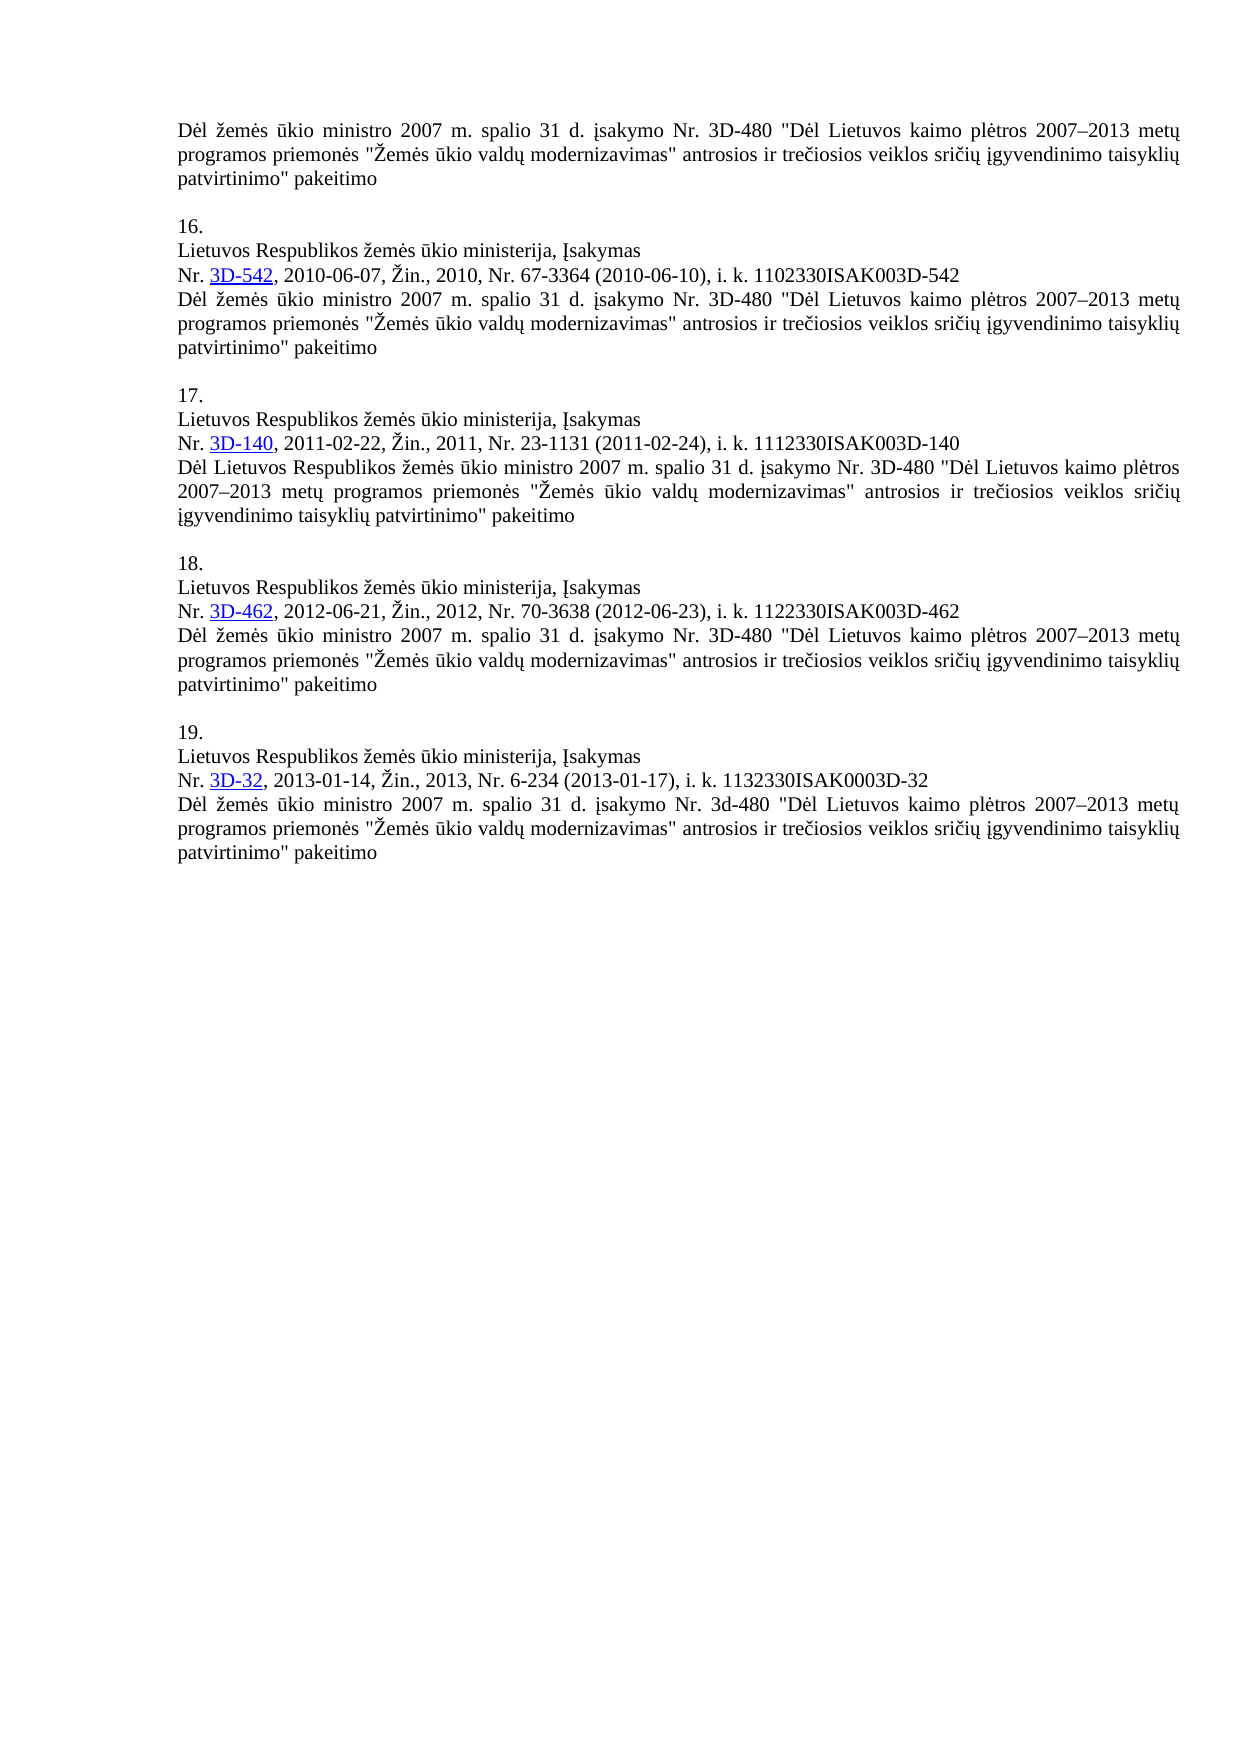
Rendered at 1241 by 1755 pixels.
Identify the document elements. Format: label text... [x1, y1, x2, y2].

text Dėl Lietuvos Respublikos žemės ūkio ministro 2007 m. spalio 31 d. įsakymo Nr. 3D-480 "Dėl Lietuvos kaimo plėtros 2007–2013 metų programos priemonės "Žemės ūkio valdų modernizavimas" antrosios ir trečiosios veiklos sričių įgyvendinimo taisyklių patvirtinimo" pakeitimo [177, 455, 1181, 527]
text Dėl žemės ūkio ministro 2007 m. spalio 31 d. įsakymo Nr. 3D-480 "Dėl Lietuvos kaimo plėtros 2007–2013 metų programos priemonės "Žemės ūkio valdų modernizavimas" antrosios ir trečiosios veiklos sričių įgyvendinimo taisyklių patvirtinimo" pakeitimo [177, 623, 1181, 696]
text Nr. 3D-32, 2013-01-14, Žin., 2013, Nr. 6-234 (2013-01-17), i. k. 1132330ISAK0003D-32 [177, 768, 1181, 792]
text 16. [177, 214, 1181, 238]
text Lietuvos Respublikos žemės ūkio ministerija, Įsakymas [177, 238, 1181, 262]
text Nr. 3D-462, 2012-06-21, Žin., 2012, Nr. 70-3638 (2012-06-23), i. k. 1122330ISAK003D-462 [177, 599, 1181, 623]
text Dėl žemės ūkio ministro 2007 m. spalio 31 d. įsakymo Nr. 3D-480 "Dėl Lietuvos kaimo plėtros 2007–2013 metų programos priemonės "Žemės ūkio valdų modernizavimas" antrosios ir trečiosios veiklos sričių įgyvendinimo taisyklių patvirtinimo" pakeitimo [177, 118, 1181, 190]
text 18. [177, 551, 1181, 575]
text Lietuvos Respublikos žemės ūkio ministerija, Įsakymas [177, 744, 1181, 768]
text Nr. 3D-542, 2010-06-07, Žin., 2010, Nr. 67-3364 (2010-06-10), i. k. 1102330ISAK003D-542 [177, 262, 1181, 287]
text 19. [177, 720, 1181, 744]
text Nr. 3D-140, 2011-02-22, Žin., 2011, Nr. 23-1131 (2011-02-24), i. k. 1112330ISAK003D-140 [177, 431, 1181, 455]
text Lietuvos Respublikos žemės ūkio ministerija, Įsakymas [177, 575, 1181, 599]
text Dėl žemės ūkio ministro 2007 m. spalio 31 d. įsakymo Nr. 3d-480 "Dėl Lietuvos kaimo plėtros 2007–2013 metų programos priemonės "Žemės ūkio valdų modernizavimas" antrosios ir trečiosios veiklos sričių įgyvendinimo taisyklių patvirtinimo" pakeitimo [177, 792, 1181, 864]
text 17. [177, 383, 1181, 407]
text Dėl žemės ūkio ministro 2007 m. spalio 31 d. įsakymo Nr. 3D-480 "Dėl Lietuvos kaimo plėtros 2007–2013 metų programos priemonės "Žemės ūkio valdų modernizavimas" antrosios ir trečiosios veiklos sričių įgyvendinimo taisyklių patvirtinimo" pakeitimo [177, 287, 1181, 359]
text Lietuvos Respublikos žemės ūkio ministerija, Įsakymas [177, 407, 1181, 431]
